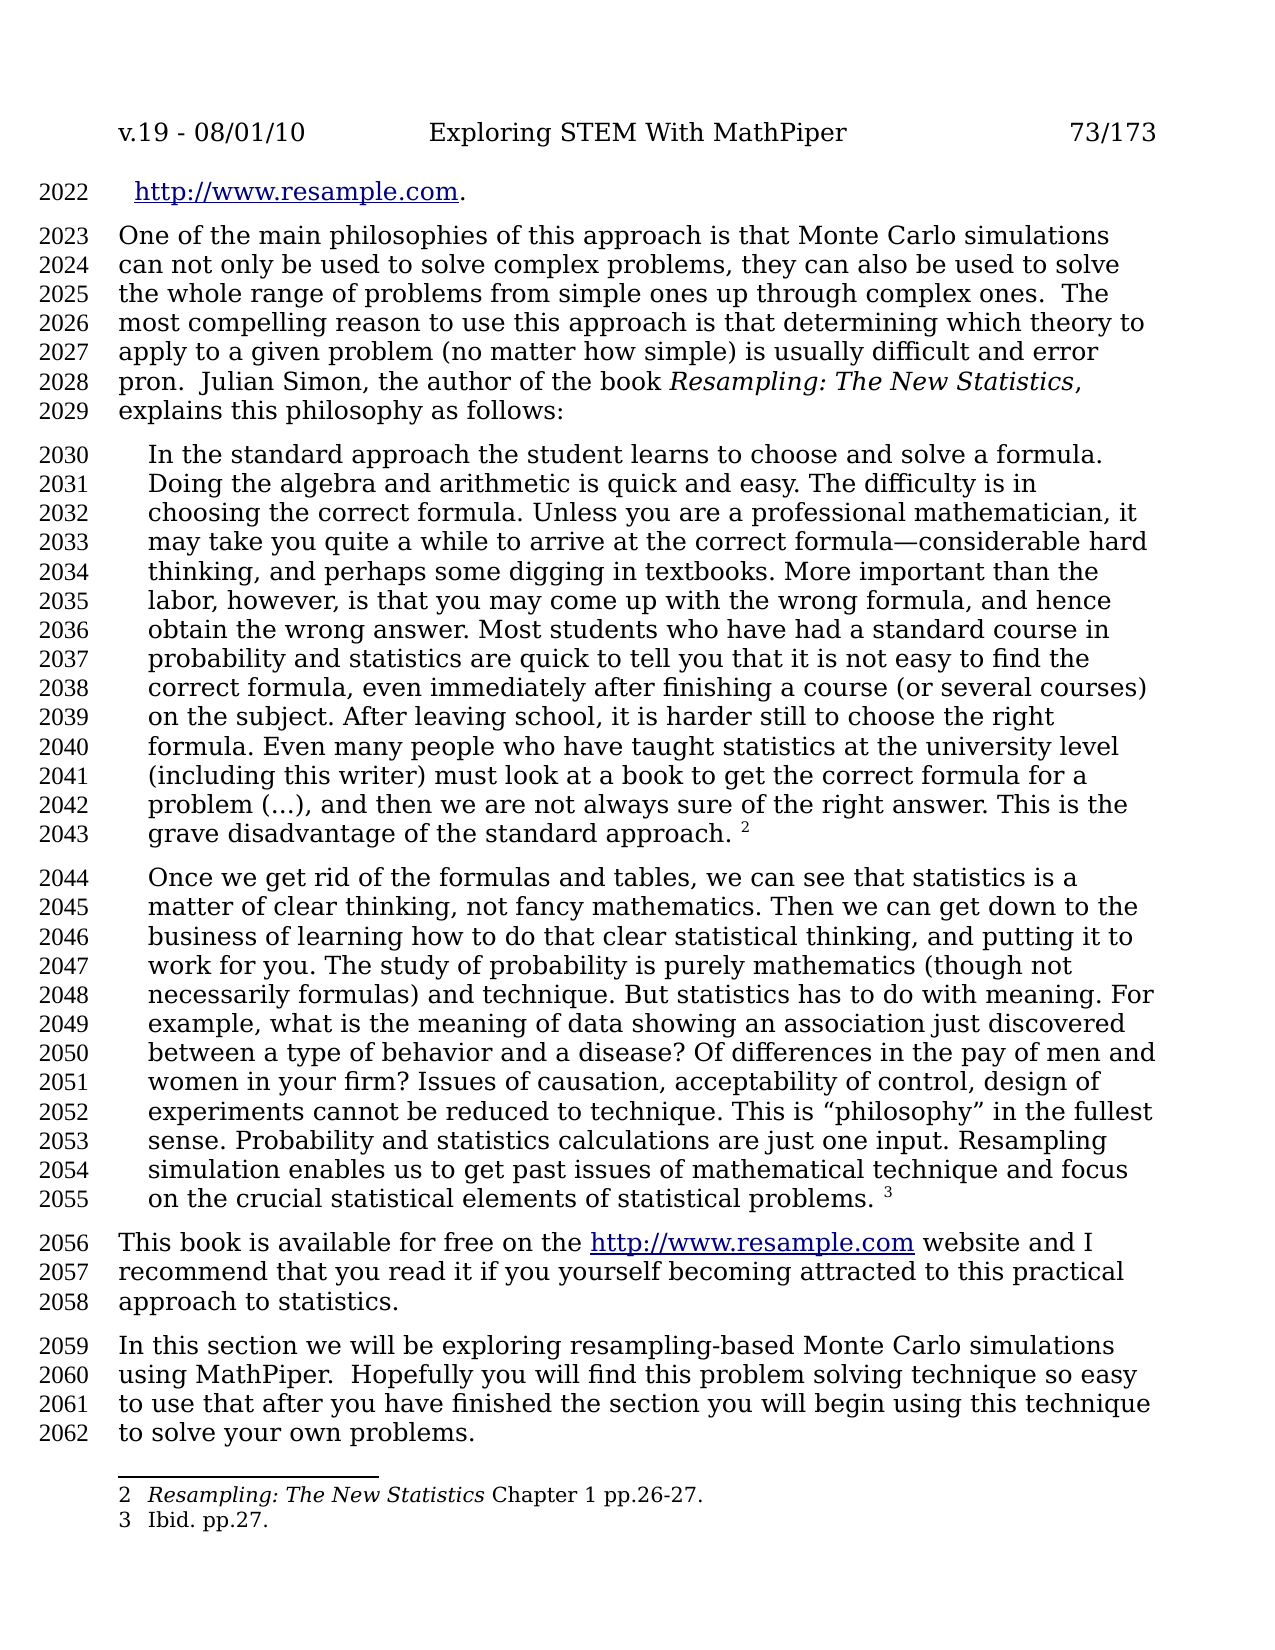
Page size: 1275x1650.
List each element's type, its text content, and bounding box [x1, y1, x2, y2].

text http://www.resample.com. [118, 177, 1157, 206]
text In this section we will be exploring resampling-based Monte Carlo simulations using MathPiper. Hopefully you will find this problem solving technique so easy to use that after you have finished the section you will begin using this technique to solve your own problems. [118, 1331, 1157, 1448]
text One of the main philosophies of this approach is that Monte Carlo simulations can not only be used to solve complex problems, they can also be used to solve the whole range of problems from simple ones up through complex ones. The most compelling reason to use this approach is that determining which theory to apply to a given problem (no matter how simple) is usually difficult and error pron. Julian Simon, the author of the book Resampling: The New Statistics, explains this philosophy as follows: [118, 221, 1157, 425]
text Once we get rid of the formulas and tables, we can see that statistics is a matter of clear thinking, not fancy mathematics. Then we can get down to the business of learning how to do that clear statistical thinking, and putting it to work for you. The study of probability is purely mathematics (though not necessarily formulas) and technique. But statistics has to do with meaning. For example, what is the meaning of data showing an association just discovered between a type of behavior and a disease? Of differences in the pay of men and women in your firm? Issues of causation, acceptability of control, design of experiments cannot be reduced to technique. This is “philosophy” in the fullest sense. Probability and statistics calculations are just one input. Resampling simulation enables us to get past issues of mathematical technique and focus on the crucial statistical elements of statistical problems. [148, 863, 1157, 1213]
text Ibid. pp.27. [118, 1508, 1157, 1532]
text This book is available for free on the http://www.resample.com website and I recommend that you read it if you yourself becoming attracted to this practical approach to statistics. [118, 1228, 1157, 1316]
text In the standard approach the student learns to choose and solve a formula. Doing the algebra and arithmetic is quick and easy. The difficulty is in choosing the correct formula. Unless you are a professional mathematician, it may take you quite a while to arrive at the correct formula—considerable hard thinking, and perhaps some digging in textbooks. More important than the labor, however, is that you may come up with the wrong formula, and hence obtain the wrong answer. Most students who have had a standard course in probability and statistics are quick to tell you that it is not easy to find the correct formula, even immediately after finishing a course (or several courses) on the subject. After leaving school, it is harder still to choose the right formula. Even many people who have taught statistics at the university level (including this writer) must look at a book to get the correct formula for a problem (...), and then we are not always sure of the right answer. This is the grave disadvantage of the standard approach. [148, 440, 1157, 848]
text Resampling: The New Statistics Chapter 1 pp.26-27. [118, 1483, 1157, 1508]
